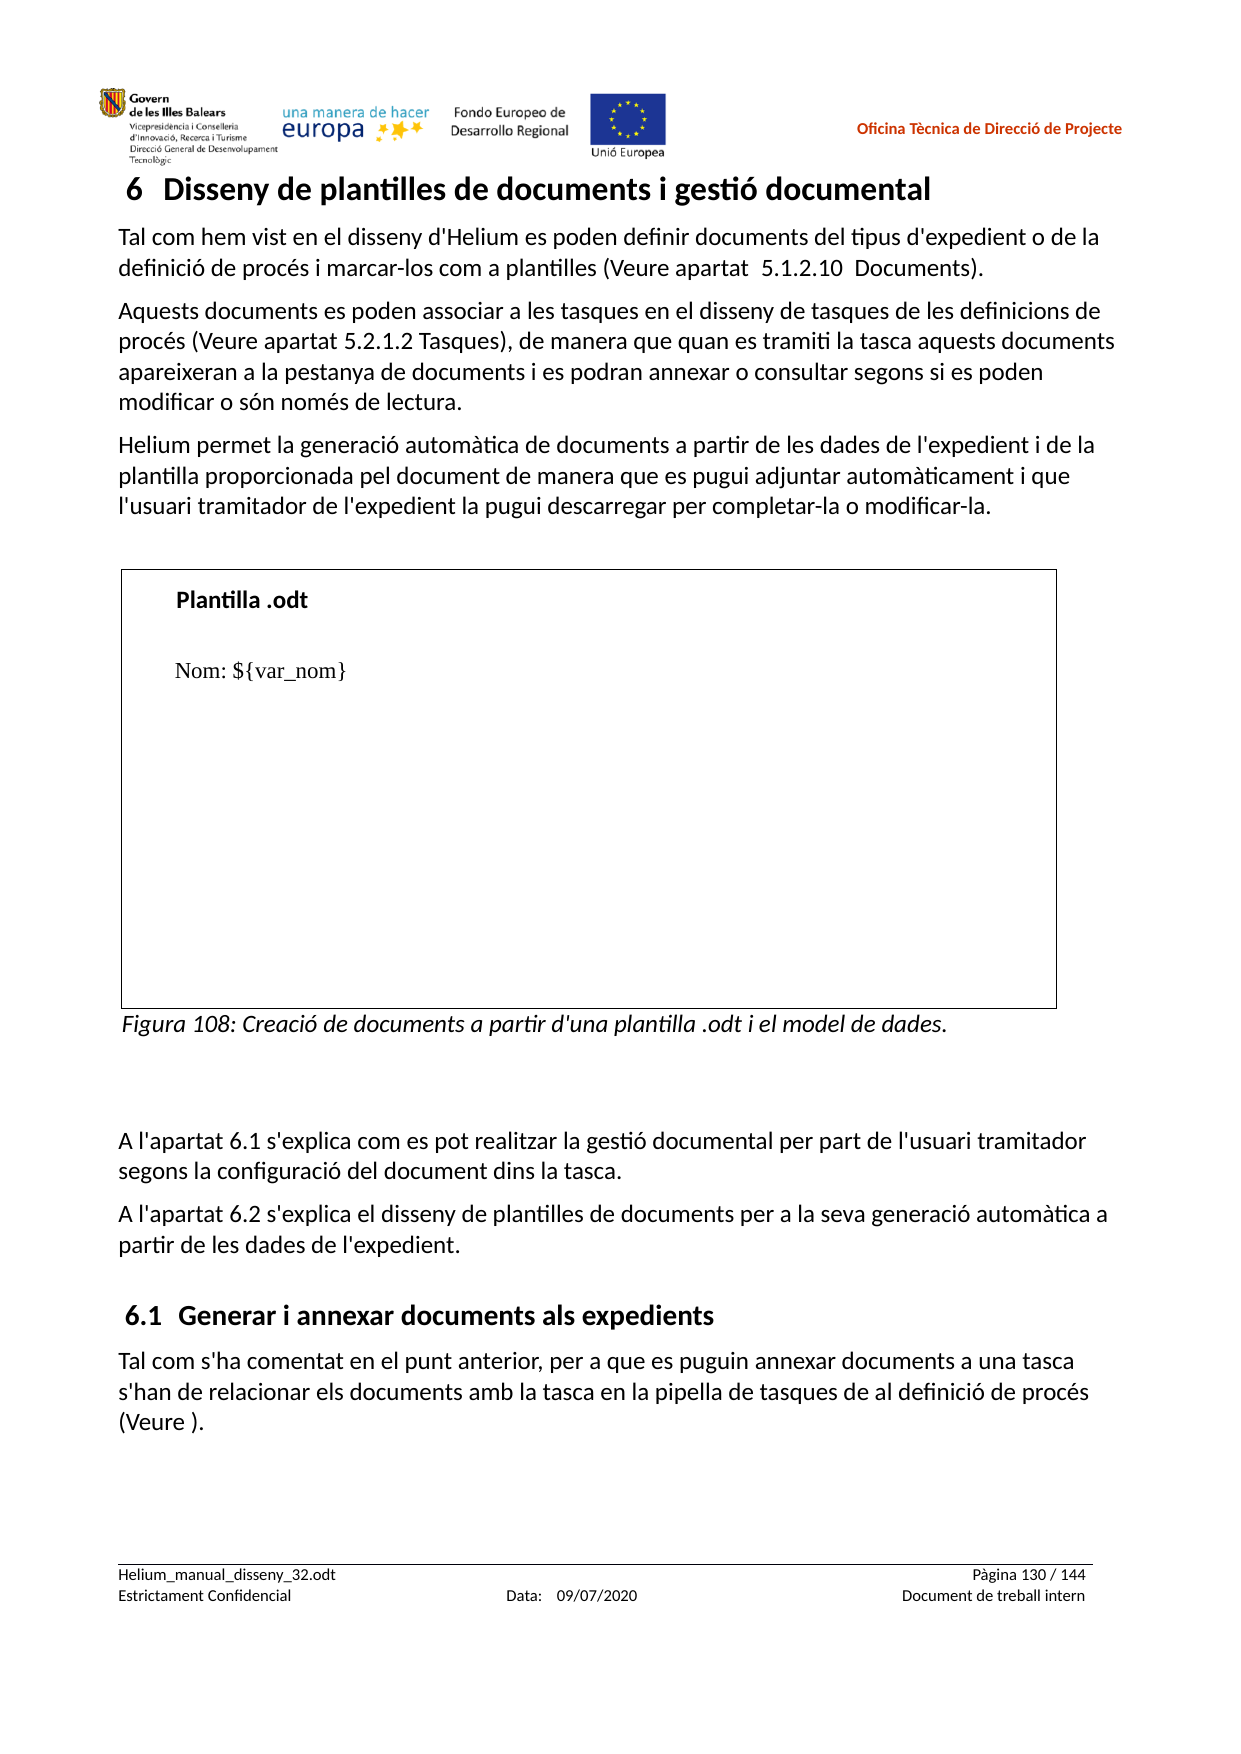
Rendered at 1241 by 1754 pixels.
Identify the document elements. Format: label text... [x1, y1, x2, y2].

text Aquests documents es poden associar a les tasques en el disseny de tasques de les definicions de procés (Veure apartat 5.2.1.2 Tasques), de manera que quan es tramiti la tasca aquests documents apareixeran a la pestanya de documents i es podran annexar o consultar segons si es poden modificar o són només de lectura. [118, 295, 1122, 417]
picture [99, 87, 668, 166]
text A l'apartat 6.1 s'explica com es pot realitzar la gestió documental per part de l'usuari tramitador segons la configuració del document dins la tasca. [118, 1125, 1122, 1186]
subtitle Generar i annexar documents als expedients [118, 1297, 1122, 1333]
text Helium permet la generació automàtica de documents a partir de les dades de l'expedient i de la plantilla proporcionada pel document de manera que es pugui adjuntar automàticament i que l'usuari tramitador de l'expedient la pugui descarregar per completar-la o modificar-la. [118, 429, 1122, 521]
text Tal com hem vist en el disseny d'Helium es poden definir documents del tipus d'expedient o de la definició de procés i marcar-los com a plantilles (Veure apartat 5.1.2.10 Documents). [118, 221, 1122, 282]
subtitle Disseny de plantilles de documents i gestió documental [118, 168, 1122, 209]
text Tal com s'ha comentat en el punt anterior, per a que es puguin annexar documents a una tasca s'han de relacionar els documents amb la tasca en la pipella de tasques de al definició de procés (Veure ). [118, 1345, 1122, 1437]
text Figura 108: Creació de documents a partir d'una plantilla .odt i el model de dades. [122, 582, 1097, 1039]
text A l'apartat 6.2 s'explica el disseny de plantilles de documents per a la seva generació automàtica a partir de les dades de l'expedient. [118, 1198, 1122, 1259]
